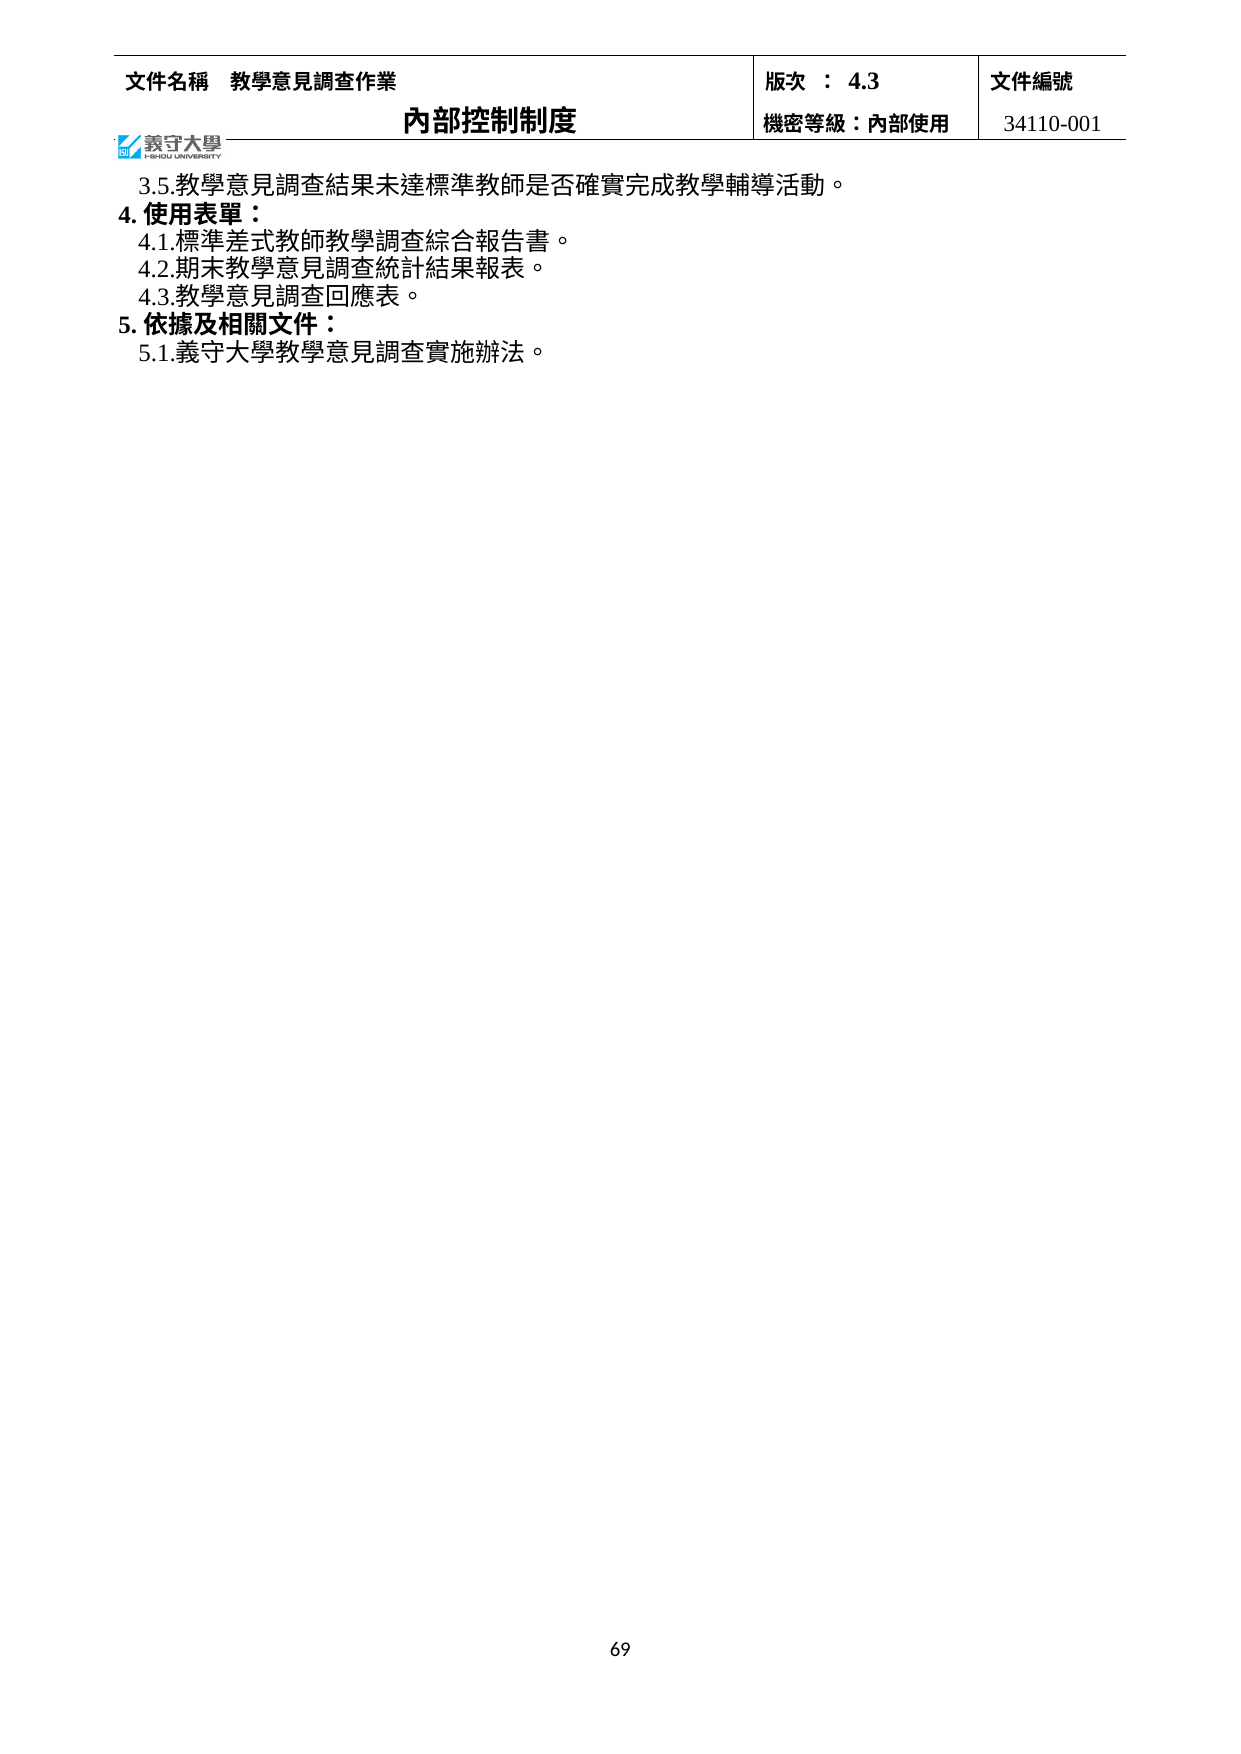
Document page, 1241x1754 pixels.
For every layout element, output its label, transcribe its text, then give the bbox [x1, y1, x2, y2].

text 4.1.標準差式教師教學調查綜合報告書。 [138, 229, 1122, 256]
text 4.3.教學意見調查回應表。 [138, 283, 1122, 310]
text 5.1.義守大學教學意見調查實施辦法。 [138, 339, 1122, 367]
text 4.2.期末教學意見調查統計結果報表。 [138, 256, 1122, 283]
text 4. 使用表單： [118, 202, 1122, 229]
text 3.5.教學意見調查結果未達標準教師是否確實完成教學輔導活動。 [138, 166, 1122, 202]
text 5. 依據及相關文件： [118, 310, 1122, 339]
